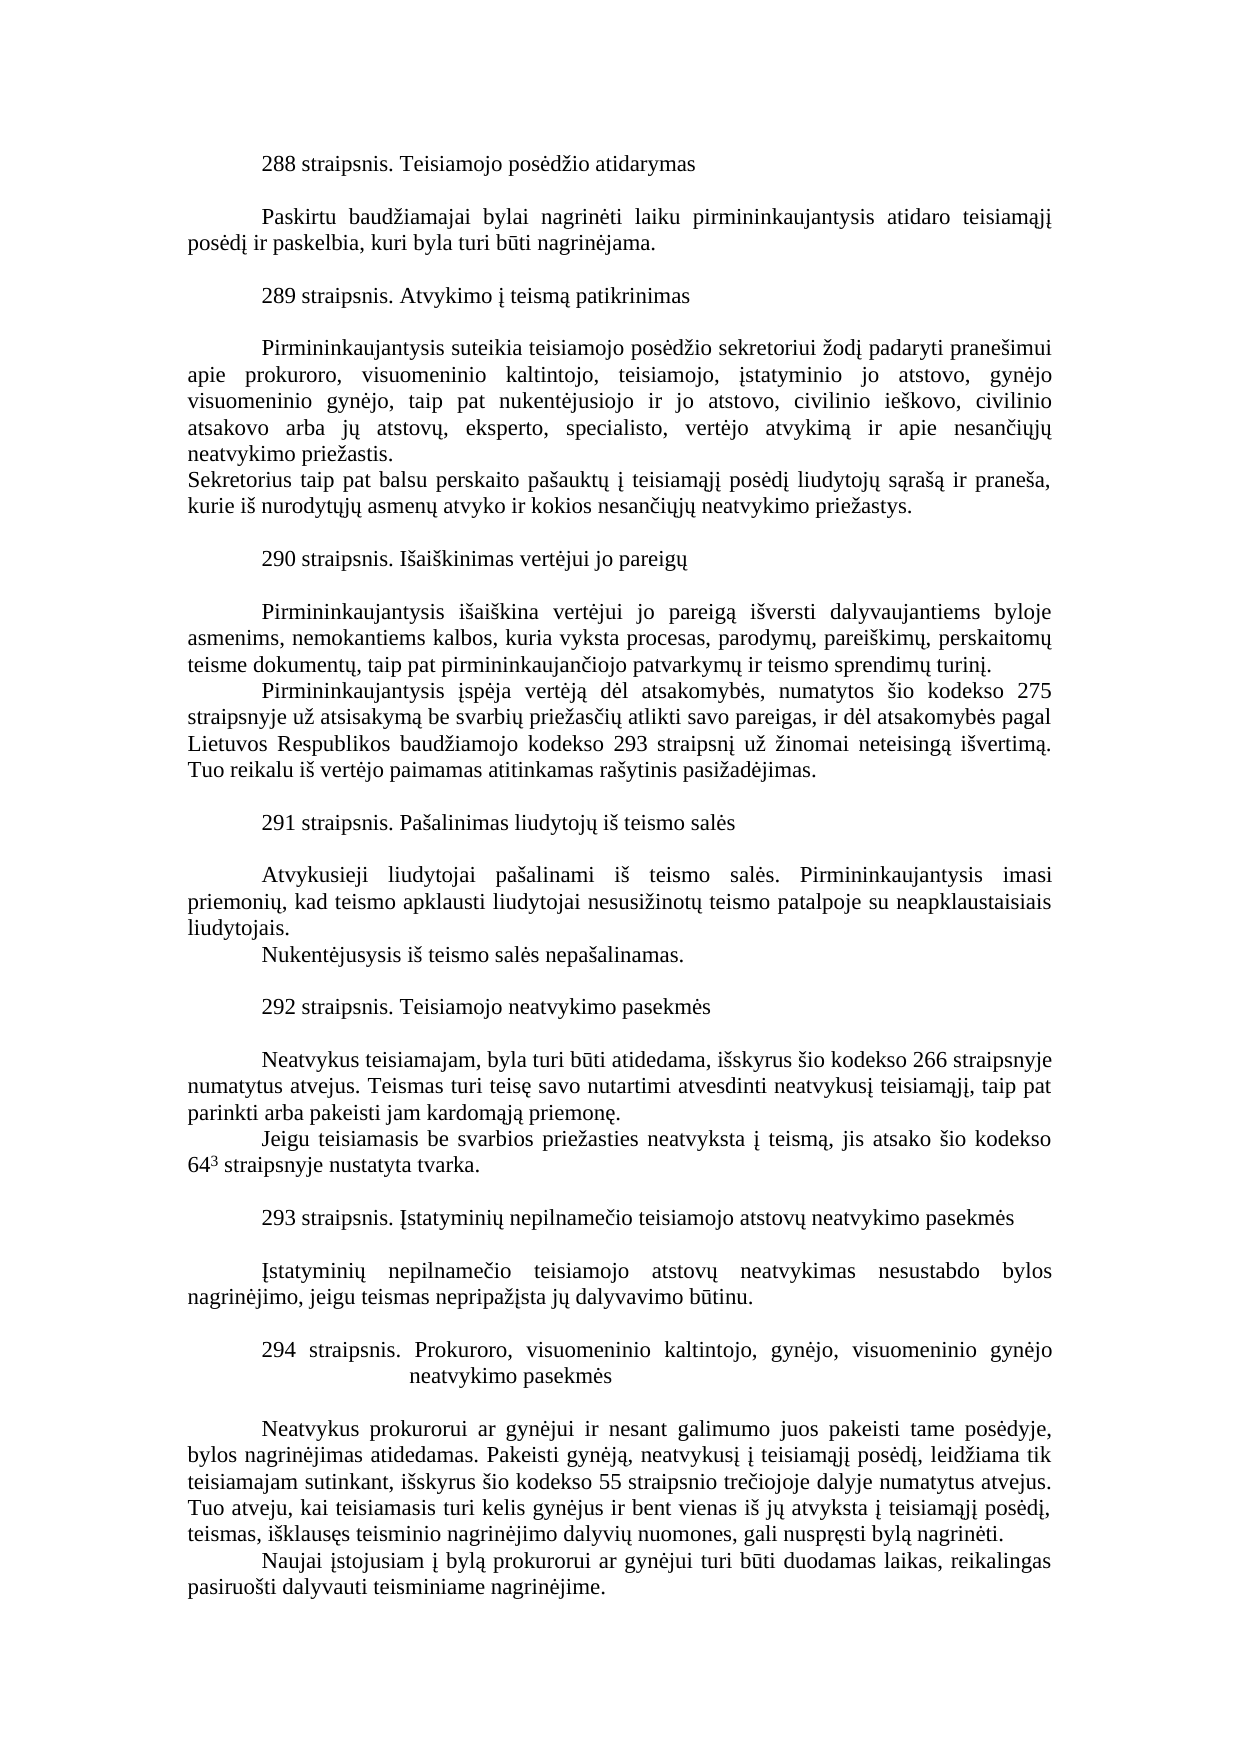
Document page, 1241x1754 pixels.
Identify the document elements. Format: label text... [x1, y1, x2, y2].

text 290 straipsnis. Išaiškinimas vertėjui jo pareigų [187, 545, 1053, 572]
text Naujai įstojusiam į bylą prokurorui ar gynėjui turi būti duodamas laikas, reikalingas pasiruošti dalyvauti teisminiame nagrinėjime. [187, 1547, 1053, 1599]
text Nukentėjusysis iš teismo salės nepašalinamas. [187, 941, 1053, 967]
text Jeigu teisiamasis be svarbios priežasties neatvyksta į teismą, jis atsako šio kodekso 643 straipsnyje nustatyta tvarka. [187, 1125, 1053, 1178]
text 289 straipsnis. Atvykimo į teismą patikrinimas [187, 282, 1053, 308]
text Pirmininkaujantysis įspėja vertėją dėl atsakomybės, numatytos šio kodekso 275 straipsnyje už atsisakymą be svarbių priežasčių atlikti savo pareigas, ir dėl atsakomybės pagal Lietuvos Respublikos baudžiamojo kodekso 293 straipsnį už žinomai neteisingą išvertimą. Tuo reikalu iš vertėjo paimamas atitinkamas rašytinis pasižadėjimas. [187, 677, 1053, 782]
text Neatvykus prokurorui ar gynėjui ir nesant galimumo juos pakeisti tame posėdyje, bylos nagrinėjimas atidedamas. Pakeisti gynėją, neatvykusį į teisiamąjį posėdį, leidžiama tik teisiamajam sutinkant, išskyrus šio kodekso 55 straipsnio trečiojoje dalyje numatytus atvejus. Tuo atveju, kai teisiamasis turi kelis gynėjus ir bent vienas iš jų atvyksta į teisiamąjį posėdį, teismas, išklausęs teisminio nagrinėjimo dalyvių nuomones, gali nuspręsti bylą nagrinėti. [187, 1415, 1053, 1547]
text Sekretorius taip pat balsu perskaito pašauktų į teisiamąjį posėdį liudytojų sąrašą ir praneša, kurie iš nurodytųjų asmenų atvyko ir kokios nesančiųjų neatvykimo priežastys. [187, 466, 1053, 519]
text Neatvykus teisiamajam, byla turi būti atidedama, išskyrus šio kodekso 266 straipsnyje numatytus atvejus. Teismas turi teisę savo nutartimi atvesdinti neatvykusį teisiamąjį, taip pat parinkti arba pakeisti jam kardomąją priemonę. [187, 1046, 1053, 1125]
text Įstatyminių nepilnamečio teisiamojo atstovų neatvykimas nesustabdo bylos nagrinėjimo, jeigu teismas nepripažįsta jų dalyvavimo būtinu. [187, 1257, 1053, 1309]
text 294 straipsnis. Prokuroro, visuomeninio kaltintojo, gynėjo, visuomeninio gynėjo neatvykimo pasekmės [261, 1336, 1053, 1389]
text Atvykusieji liudytojai pašalinami iš teismo salės. Pirmininkaujantysis imasi priemonių, kad teismo apklausti liudytojai nesusižinotų teismo patalpoje su neapklaustaisiais liudytojais. [187, 862, 1053, 941]
text 293 straipsnis. Įstatyminių nepilnamečio teisiamojo atstovų neatvykimo pasekmės [187, 1204, 1053, 1231]
text Pirmininkaujantysis išaiškina vertėjui jo pareigą išversti dalyvaujantiems byloje asmenims, nemokantiems kalbos, kuria vyksta procesas, parodymų, pareiškimų, perskaitomų teisme dokumentų, taip pat pirmininkaujančiojo patvarkymų ir teismo sprendimų turinį. [187, 598, 1053, 677]
text Pirmininkaujantysis suteikia teisiamojo posėdžio sekretoriui žodį padaryti pranešimui apie prokuroro, visuomeninio kaltintojo, teisiamojo, įstatyminio jo atstovo, gynėjo visuomeninio gynėjo, taip pat nukentėjusiojo ir jo atstovo, civilinio ieškovo, civilinio atsakovo arba jų atstovų, eksperto, specialisto, vertėjo atvykimą ir apie nesančiųjų neatvykimo priežastis. [187, 334, 1053, 466]
text 291 straipsnis. Pašalinimas liudytojų iš teismo salės [187, 809, 1053, 835]
text 288 straipsnis. Teisiamojo posėdžio atidarymas [187, 150, 1053, 176]
text Paskirtu baudžiamajai bylai nagrinėti laiku pirmininkaujantysis atidaro teisiamąjį posėdį ir paskelbia, kuri byla turi būti nagrinėjama. [187, 203, 1053, 255]
text 292 straipsnis. Teisiamojo neatvykimo pasekmės [187, 993, 1053, 1020]
